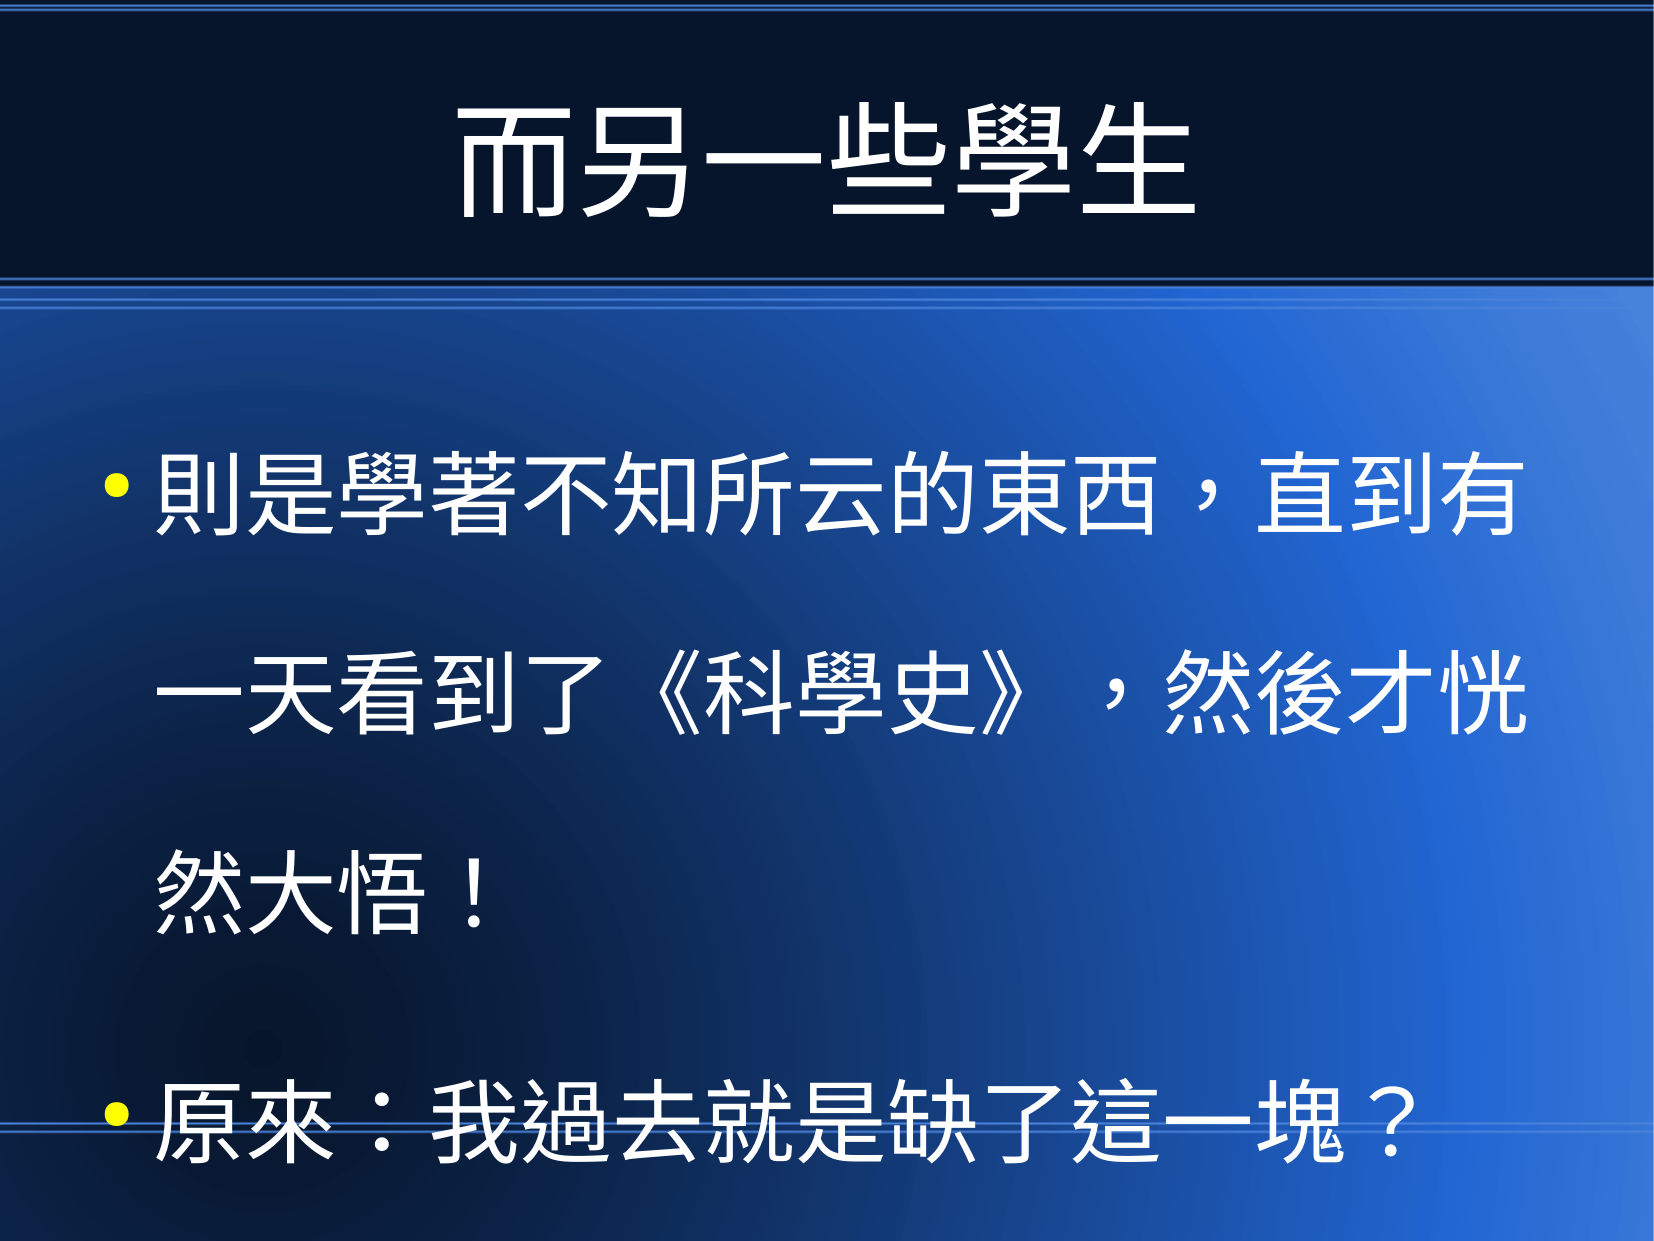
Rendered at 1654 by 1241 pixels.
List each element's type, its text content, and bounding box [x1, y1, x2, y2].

picture [0, 0, 1654, 1241]
list 則是學著不知所云的東西，直到有一天看到了《科學史》，然後才恍然大悟！ 原來：我過去就是缺了這一塊？ [82, 355, 1571, 1241]
title 而另一些學生 [82, 49, 1571, 257]
